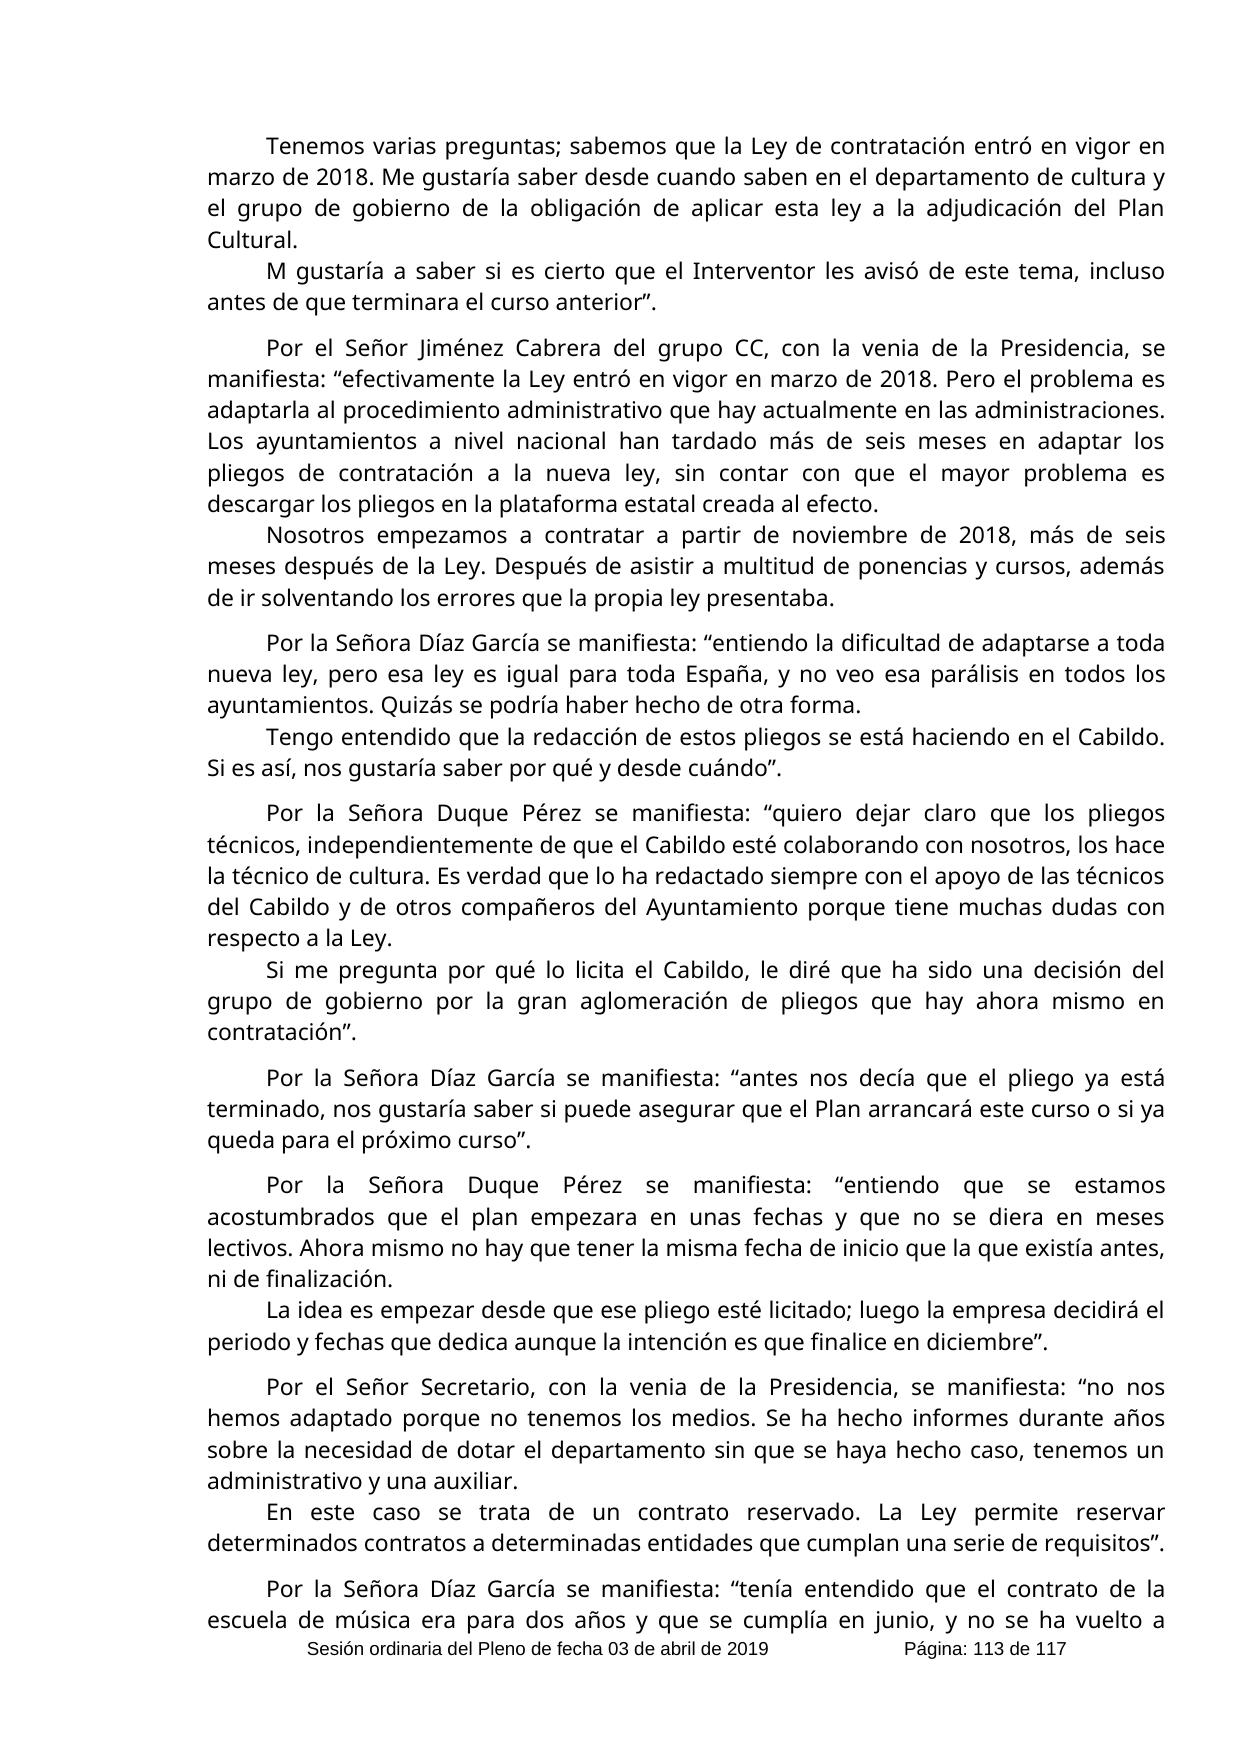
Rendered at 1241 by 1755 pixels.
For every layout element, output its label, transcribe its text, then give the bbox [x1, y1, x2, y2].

text Tengo entendido que la redacción de estos pliegos se está haciendo en el Cabildo. Si es así, nos gustaría saber por qué y desde cuándo”. [207, 721, 1167, 783]
text Si me pregunta por qué lo licita el Cabildo, le diré que ha sido una decisión del grupo de gobierno por la gran aglomeración de pliegos que hay ahora mismo en contratación”. [207, 954, 1167, 1047]
text Por la Señora Díaz García se manifiesta: “entiendo la dificultad de adaptarse a toda nueva ley, pero esa ley es igual para toda España, y no veo esa parálisis en todos los ayuntamientos. Quizás se podría haber hecho de otra forma. [207, 627, 1167, 721]
text Por la Señora Díaz García se manifiesta: “antes nos decía que el pliego ya está terminado, nos gustaría saber si puede asegurar que el Plan arrancará este curso o si ya queda para el próximo curso”. [207, 1062, 1167, 1155]
text Por el Señor Secretario, con la venia de la Presidencia, se manifiesta: “no nos hemos adaptado porque no tenemos los medios. Se ha hecho informes durante años sobre la necesidad de dotar el departamento sin que se haya hecho caso, tenemos un administrativo y una auxiliar. [207, 1371, 1167, 1496]
text Por la Señora Duque Pérez se manifiesta: “quiero dejar claro que los pliegos técnicos, independientemente de que el Cabildo esté colaborando con nosotros, los hace la técnico de cultura. Es verdad que lo ha redactado siempre con el apoyo de las técnicos del Cabildo y de otros compañeros del Ayuntamiento porque tiene muchas dudas con respecto a la Ley. [207, 797, 1167, 954]
text M gustaría a saber si es cierto que el Interventor les avisó de este tema, incluso antes de que terminara el curso anterior”. [207, 255, 1167, 317]
text La idea es empezar desde que ese pliego esté licitado; luego la empresa decidirá el periodo y fechas que dedica aunque la intención es que finalice en diciembre”. [207, 1294, 1167, 1357]
text Nosotros empezamos a contratar a partir de noviembre de 2018, más de seis meses después de la Ley. Después de asistir a multitud de ponencias y cursos, además de ir solventando los errores que la propia ley presentaba. [207, 519, 1167, 613]
text En este caso se trata de un contrato reservado. La Ley permite reservar determinados contratos a determinadas entidades que cumplan una serie de requisitos”. [207, 1496, 1167, 1559]
text Por la Señora Duque Pérez se manifiesta: “entiendo que se estamos acostumbrados que el plan empezara en unas fechas y que no se diera en meses lectivos. Ahora mismo no hay que tener la misma fecha de inicio que la que existía antes, ni de finalización. [207, 1169, 1167, 1294]
text Por la Señora Díaz García se manifiesta: “tenía entendido que el contrato de la escuela de música era para dos años y que se cumplía en junio, y no se ha vuelto a [207, 1573, 1167, 1635]
text Por el Señor Jiménez Cabrera del grupo CC, con la venia de la Presidencia, se manifiesta: “efectivamente la Ley entró en vigor en marzo de 2018. Pero el problema es adaptarla al procedimiento administrativo que hay actualmente en las administraciones. Los ayuntamientos a nivel nacional han tardado más de seis meses en adaptar los pliegos de contratación a la nueva ley, sin contar con que el mayor problema es descargar los pliegos en la plataforma estatal creada al efecto. [207, 332, 1167, 519]
text Tenemos varias preguntas; sabemos que la Ley de contratación entró en vigor en marzo de 2018. Me gustaría saber desde cuando saben en el departamento de cultura y el grupo de gobierno de la obligación de aplicar esta ley a la adjudicación del Plan Cultural. [207, 130, 1167, 255]
